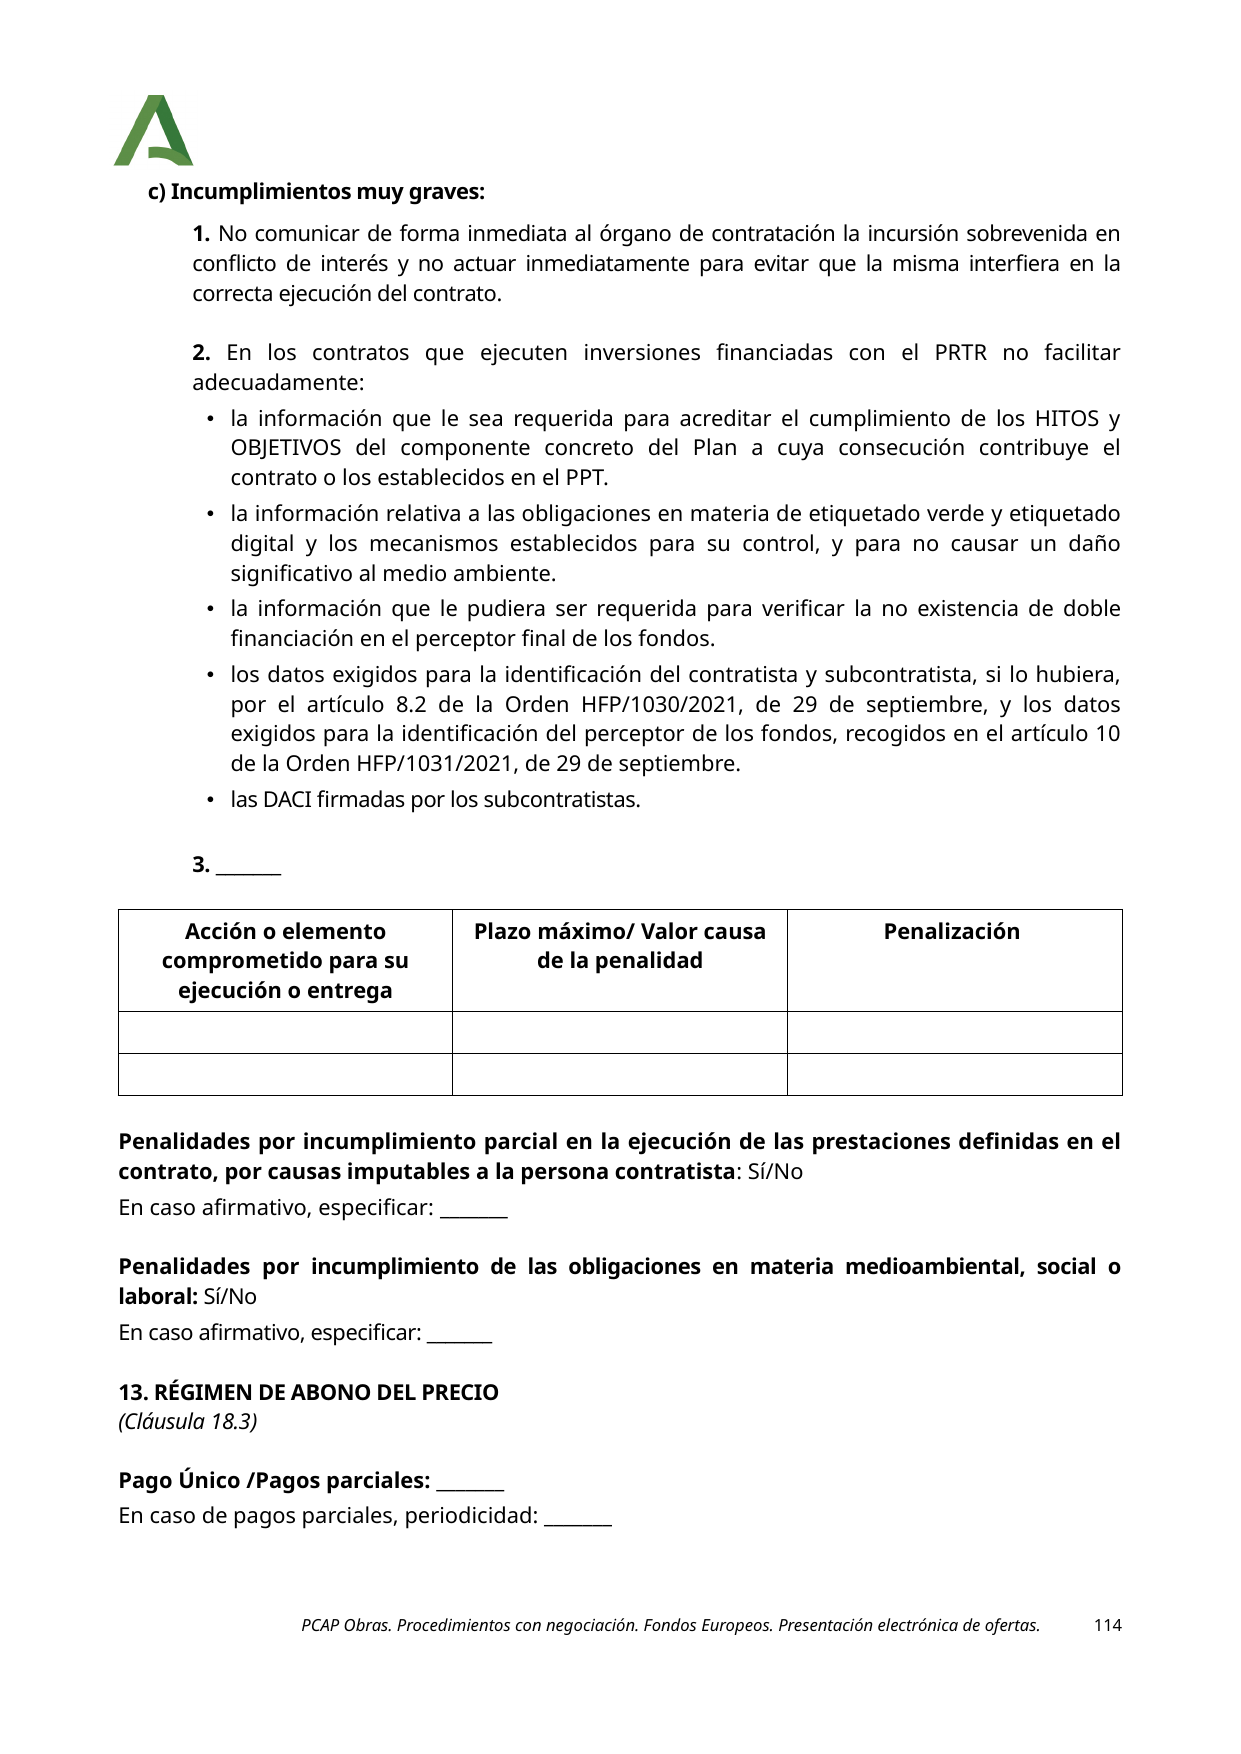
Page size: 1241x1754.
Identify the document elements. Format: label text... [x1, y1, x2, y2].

table_cell [453, 1054, 787, 1095]
picture [109, 90, 198, 170]
text c) Incumplimientos muy graves: [148, 176, 1122, 206]
table_header Penalización [788, 910, 1122, 1011]
table_cell [119, 1012, 452, 1053]
table_cell [788, 1012, 1122, 1053]
text Pago Único /Pagos parciales: _______ [118, 1465, 1122, 1494]
list la información que le sea requerida para acreditar el cumplimiento de los HITOS y OBJETIVOS del componente concreto del Plan a cuya consecución contribuye el contrato o los establecidos en el PPT. [207, 403, 1122, 492]
text En caso afirmativo, especificar: _______ [118, 1317, 1122, 1347]
text 3. _______ [192, 849, 1122, 879]
list los datos exigidos para la identificación del contratista y subcontratista, si lo hubiera, por el artículo 8.2 de la Orden HFP/1030/2021, de 29 de septiembre, y los datos exigidos para la identificación del perceptor de los fondos, recogidos en el artículo 10 de la Orden HFP/1031/2021, de 29 de septiembre. [207, 659, 1122, 778]
list la información que le pudiera ser requerida para verificar la no existencia de doble financiación en el perceptor final de los fondos. [207, 593, 1122, 653]
list las DACI firmadas por los subcontratistas. [207, 784, 1122, 814]
list la información relativa a las obligaciones en materia de etiquetado verde y etiquetado digital y los mecanismos establecidos para su control, y para no causar un daño significativo al medio ambiente. [207, 498, 1122, 587]
table_cell [788, 1054, 1122, 1095]
table_cell [453, 1012, 787, 1053]
text (Cláusula 18.3) [118, 1406, 1122, 1436]
text Penalidades por incumplimiento parcial en la ejecución de las prestaciones definidas en el contrato, por causas imputables a la persona contratista: Sí/No [118, 1126, 1122, 1186]
text En caso afirmativo, especificar: _______ [118, 1192, 1122, 1222]
text 1. No comunicar de forma inmediata al órgano de contratación la incursión sobrevenida en conflicto de interés y no actuar inmediatamente para evitar que la misma interfiera en la correcta ejecución del contrato. [192, 218, 1122, 307]
table_header Plazo máximo/ Valor causa de la penalidad [453, 910, 787, 1011]
text Penalidades por incumplimiento de las obligaciones en materia medioambiental, social o laboral: Sí/No [118, 1251, 1122, 1311]
text 2. En los contratos que ejecuten inversiones financiadas con el PRTR no facilitar adecuadamente: [192, 337, 1122, 397]
text En caso de pagos parciales, periodicidad: _______ [118, 1501, 1122, 1530]
text 13. RÉGIMEN DE ABONO DEL PRECIO [118, 1376, 1122, 1406]
table_cell [119, 1054, 452, 1095]
table_header Acción o elemento comprometido para su ejecución o entrega [119, 910, 452, 1011]
